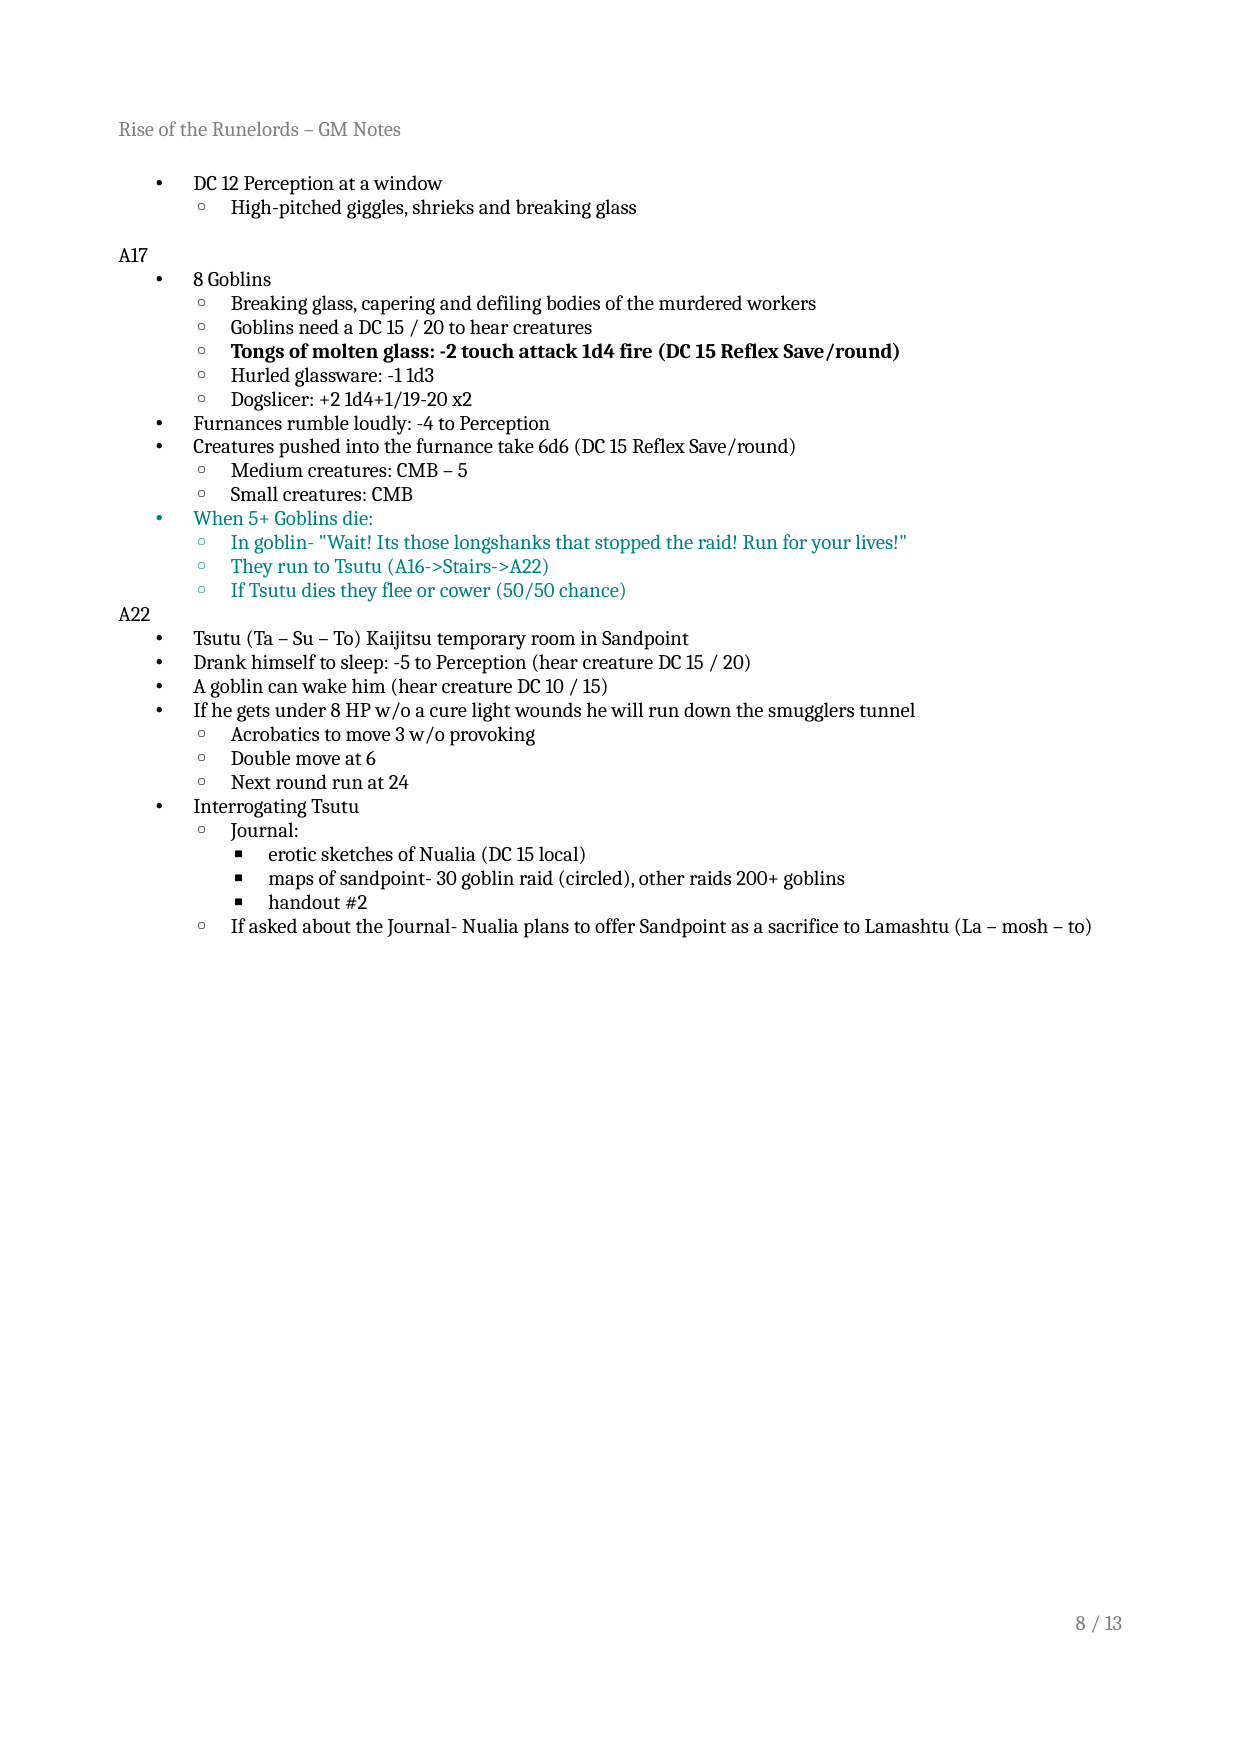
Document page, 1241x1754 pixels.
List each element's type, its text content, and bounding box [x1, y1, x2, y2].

list A goblin can wake him (hear creature DC 10 / 15) [156, 675, 1122, 699]
list Tsutu (Ta – Su – To) Kaijitsu temporary room in Sandpoint [156, 627, 1122, 651]
list Interrogating Tsutu [156, 794, 1122, 818]
text A22 [118, 603, 1122, 627]
list Next round run at 24 [193, 771, 1122, 794]
list Goblins need a DC 15 / 20 to hear creatures [193, 315, 1122, 339]
list Creatures pushed into the furnance take 6d6 (DC 15 Reflex Save/round) [156, 435, 1122, 459]
list handout #2 [231, 890, 1122, 914]
list If asked about the Journal- Nualia plans to offer Sandpoint as a sacrifice to Lamashtu (La – mosh – to) [193, 914, 1122, 938]
list When 5+ Goblins die: [156, 507, 1122, 531]
list Furnances rumble loudly: -4 to Perception [156, 411, 1122, 435]
list High-pitched giggles, shrieks and breaking glass [193, 196, 1122, 219]
list Acrobatics to move 3 w/o provoking [193, 723, 1122, 747]
list 8 Goblins [156, 267, 1122, 291]
list Hurled glassware: -1 1d3 [193, 363, 1122, 387]
list If he gets under 8 HP w/o a cure light wounds he will run down the smugglers tunnel [156, 699, 1122, 723]
list Dogslicer: +2 1d4+1/19-20 x2 [193, 387, 1122, 411]
list They run to Tsutu (A16->Stairs->A22) [193, 555, 1122, 579]
list Tongs of molten glass: -2 touch attack 1d4 fire (DC 15 Reflex Save/round) [193, 339, 1122, 363]
list If Tsutu dies they flee or cower (50/50 chance) [193, 579, 1122, 603]
list Double move at 6 [193, 747, 1122, 771]
list Small creatures: CMB [193, 483, 1122, 507]
text A17 [118, 243, 1122, 267]
list maps of sandpoint- 30 goblin raid (circled), other raids 200+ goblins [231, 866, 1122, 890]
list Breaking glass, capering and defiling bodies of the murdered workers [193, 291, 1122, 315]
list Journal: [193, 818, 1122, 842]
list Medium creatures: CMB – 5 [193, 459, 1122, 483]
list In goblin- "Wait! Its those longshanks that stopped the raid! Run for your lives!" [193, 531, 1122, 555]
list DC 12 Perception at a window [156, 172, 1122, 196]
list erotic sketches of Nualia (DC 15 local) [231, 842, 1122, 866]
list Drank himself to sleep: -5 to Perception (hear creature DC 15 / 20) [156, 651, 1122, 675]
